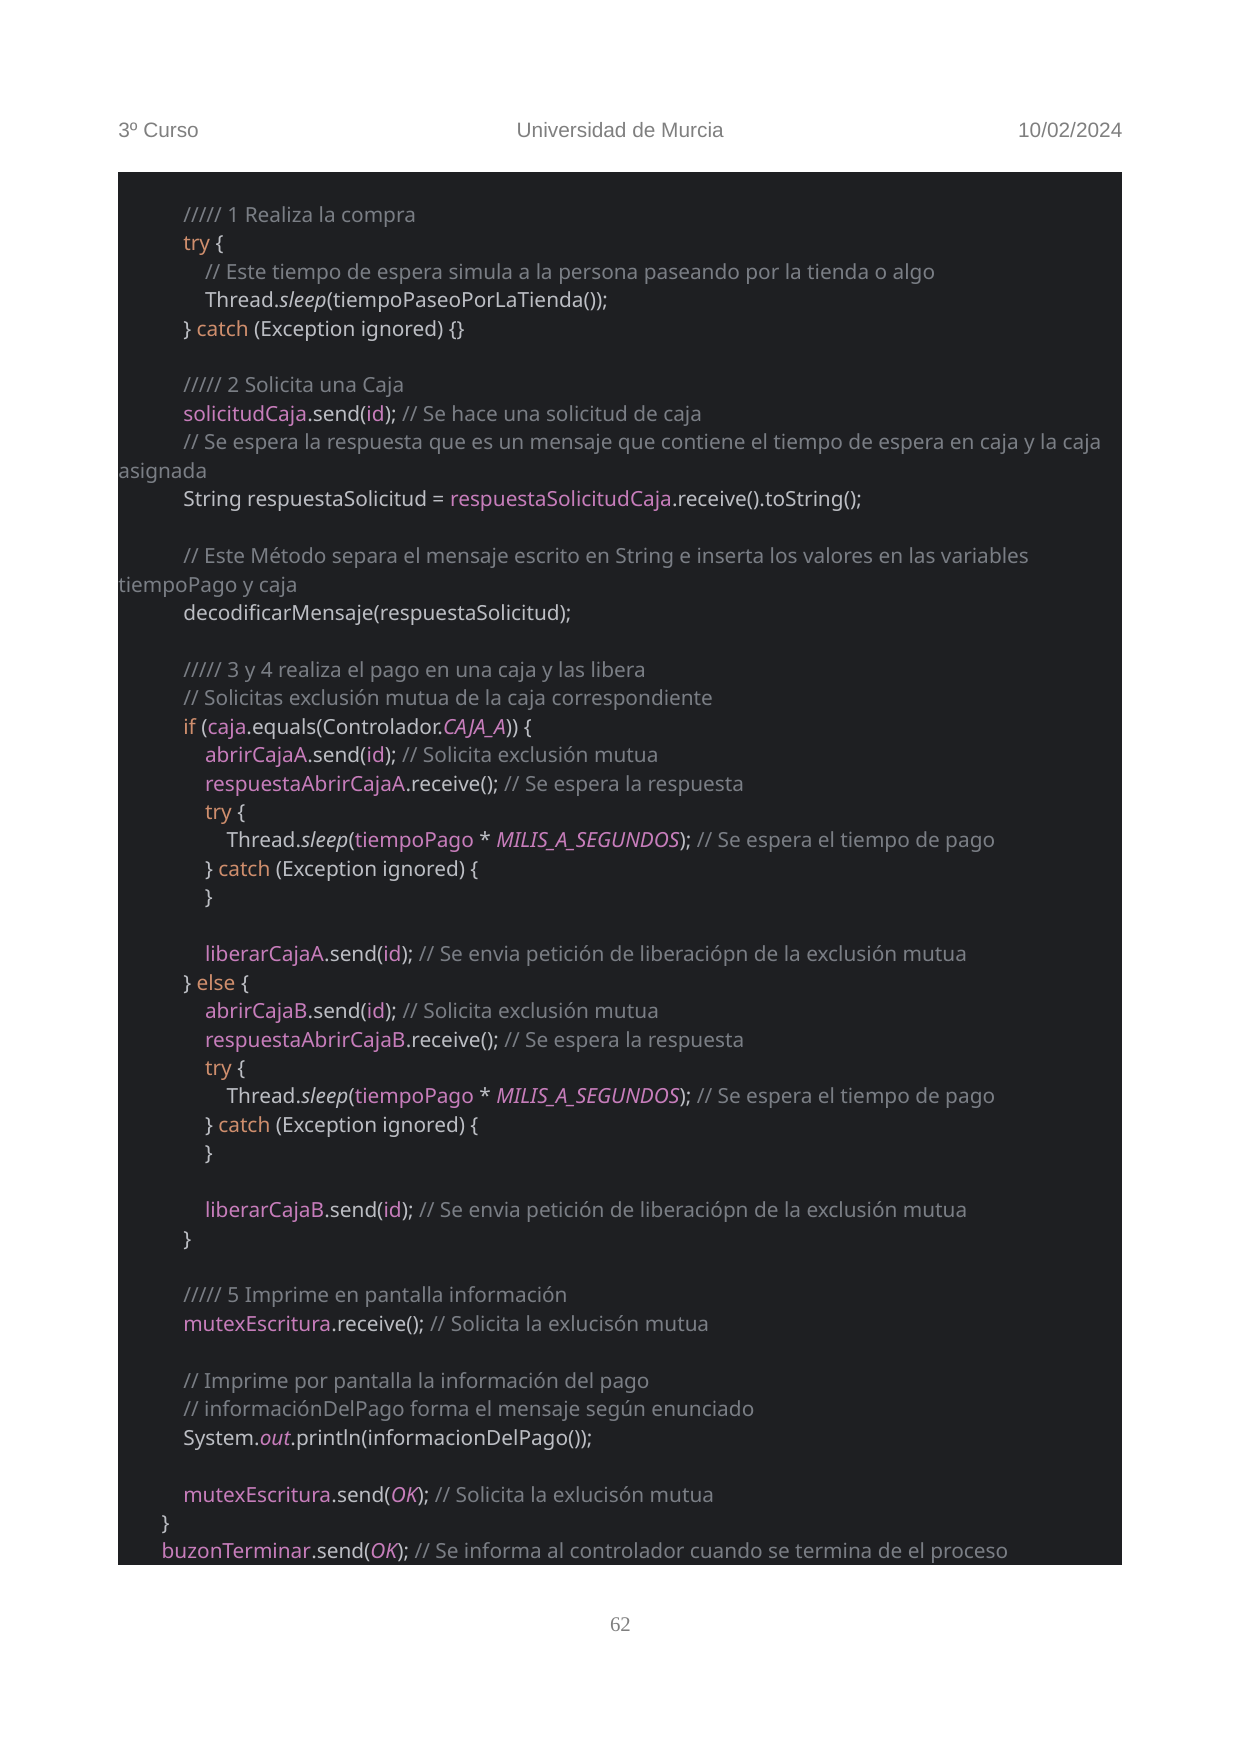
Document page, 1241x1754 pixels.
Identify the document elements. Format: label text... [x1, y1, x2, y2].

text ///// 1 Realiza la compra try { // Este tiempo de espera simula a la persona paseando por la tienda o algo Thread.sleep(tiempoPaseoPorLaTienda()); } catch (Exception ignored) {} ///// 2 Solicita una Caja solicitudCaja.send(id); // Se hace una solicitud de caja // Se espera la respuesta que es un mensaje que contiene el tiempo de espera en caja y la caja asignada String respuestaSolicitud = respuestaSolicitudCaja.receive().toString(); // Este Método separa el mensaje escrito en String e inserta los valores en las variables tiempoPago y caja decodificarMensaje(respuestaSolicitud); ///// 3 y 4 realiza el pago en una caja y las libera // Solicitas exclusión mutua de la caja correspondiente if (caja.equals(Controlador.CAJA_A)) { abrirCajaA.send(id); // Solicita exclusión mutua respuestaAbrirCajaA.receive(); // Se espera la respuesta try { Thread.sleep(tiempoPago * MILIS_A_SEGUNDOS); // Se espera el tiempo de pago } catch (Exception ignored) { } liberarCajaA.send(id); // Se envia petición de liberaciópn de la exclusión mutua } else { abrirCajaB.send(id); // Solicita exclusión mutua respuestaAbrirCajaB.receive(); // Se espera la respuesta try { Thread.sleep(tiempoPago * MILIS_A_SEGUNDOS); // Se espera el tiempo de pago } catch (Exception ignored) { } liberarCajaB.send(id); // Se envia petición de liberaciópn de la exclusión mutua } ///// 5 Imprime en pantalla información mutexEscritura.receive(); // Solicita la exlucisón mutua // Imprime por pantalla la información del pago // informaciónDelPago forma el mensaje según enunciado System.out.println(informacionDelPago()); mutexEscritura.send(OK); // Solicita la exlucisón mutua } buzonTerminar.send(OK); // Se informa al controlador cuando se termina de el proceso [118, 172, 1122, 1565]
